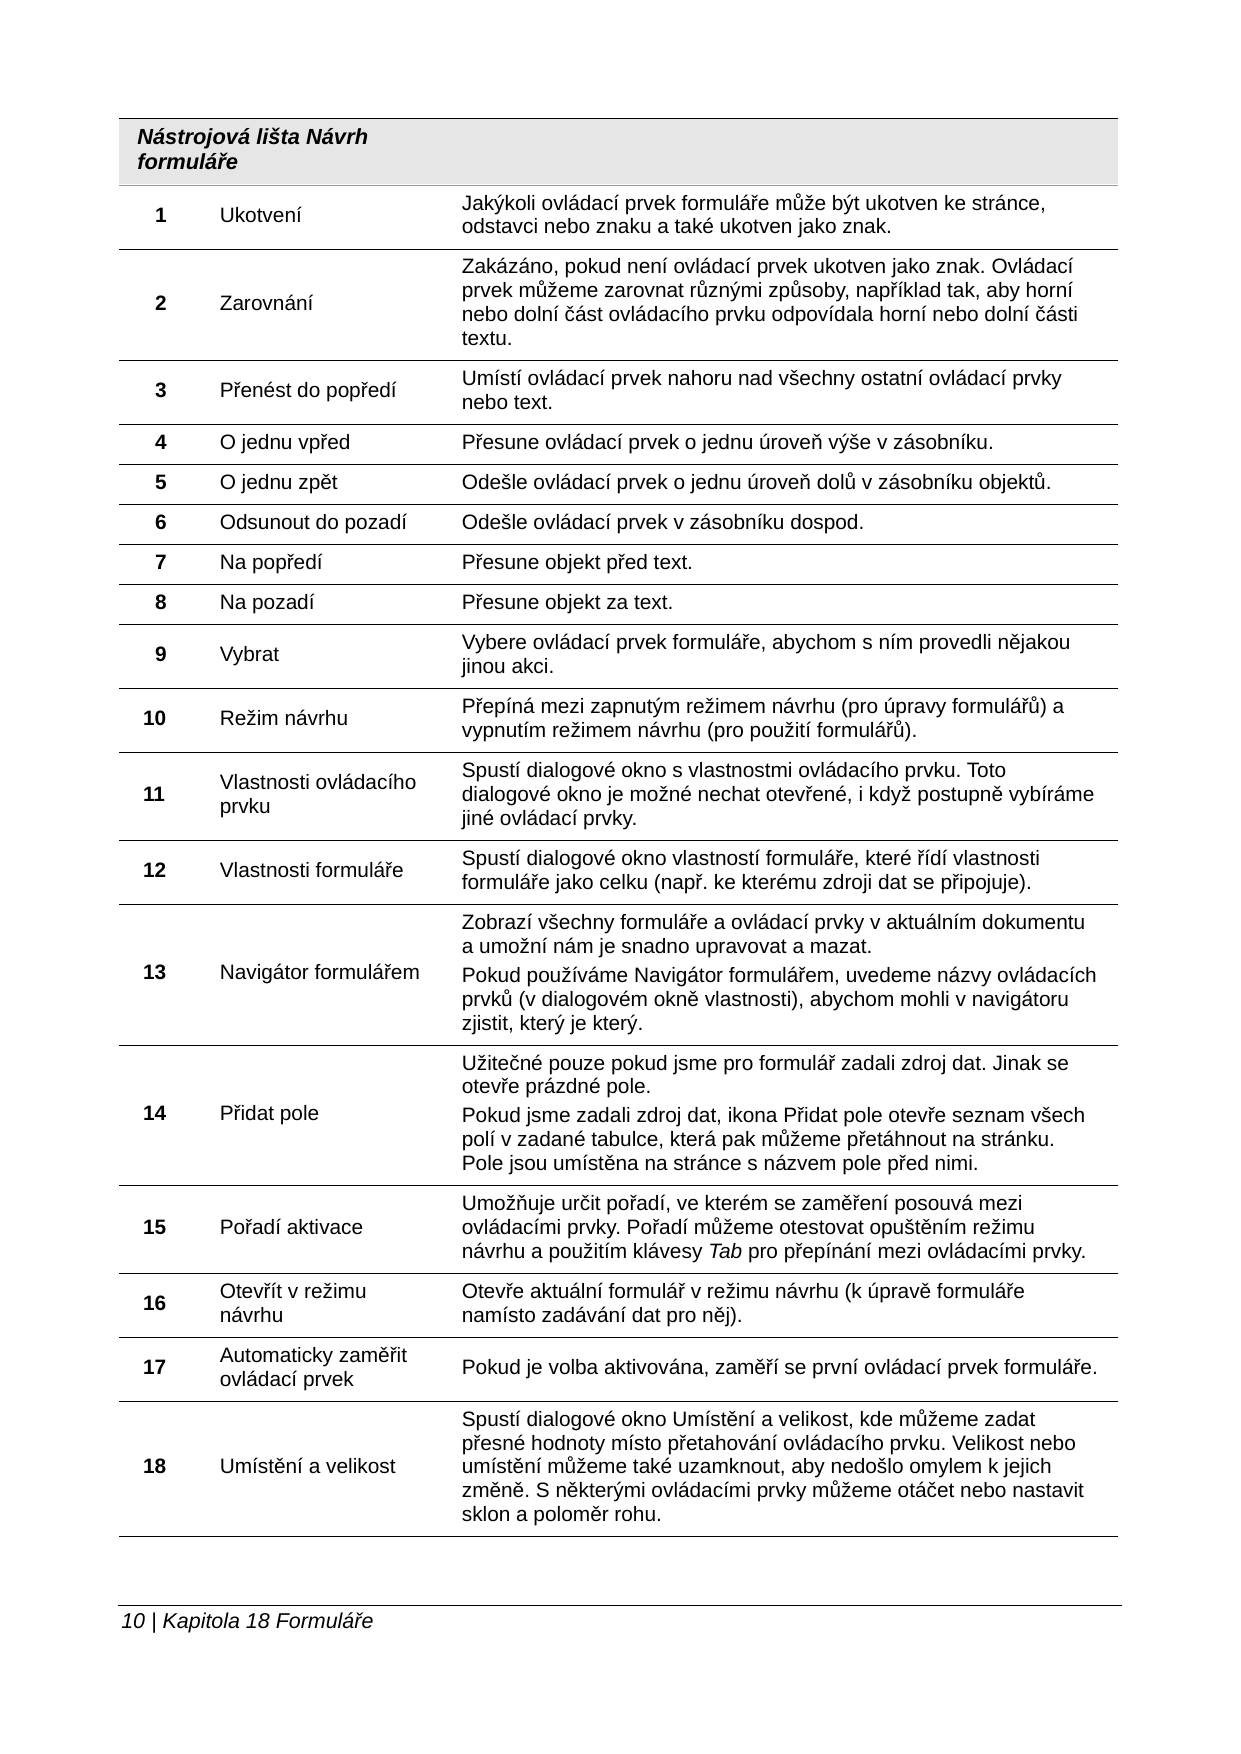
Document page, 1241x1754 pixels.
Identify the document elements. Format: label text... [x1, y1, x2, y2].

table_cell Ukotvení [202, 186, 444, 248]
table_cell Navigátor formulářem [202, 905, 444, 1044]
table_cell 2 [119, 250, 202, 360]
table_cell 1 [119, 186, 202, 248]
table_cell 14 [119, 1046, 202, 1185]
table_cell Vybrat [202, 625, 444, 688]
table_header Nástrojová lišta Návrh formuláře [119, 119, 444, 184]
table_cell Umožňuje určit pořadí, ve kterém se zaměření posouvá mezi ovládacími prvky. Pořadí můžeme otestovat opuštěním režimu návrhu a použitím klávesy Tab pro přepínání mezi ovládacími prvky. [444, 1186, 1118, 1273]
table_cell Spustí dialogové okno vlastností formuláře, které řídí vlastnosti formuláře jako celku (např. ke kterému zdroji dat se připojuje). [444, 841, 1118, 904]
table_cell Přesune ovládací prvek o jednu úroveň výše v zásobníku. [444, 425, 1118, 464]
table_cell Odešle ovládací prvek v zásobníku dospod. [444, 505, 1118, 544]
table_cell 9 [119, 625, 202, 688]
table_cell Otevře aktuální formulář v režimu návrhu (k úpravě formuláře namísto zadávání dat pro něj). [444, 1274, 1118, 1337]
table_cell Vlastnosti formuláře [202, 841, 444, 904]
table_cell Odešle ovládací prvek o jednu úroveň dolů v zásobníku objektů. [444, 465, 1118, 504]
table_cell 11 [119, 753, 202, 840]
table_cell 16 [119, 1274, 202, 1337]
table_cell Odsunout do pozadí [202, 505, 444, 544]
table_cell Přesune objekt před text. [444, 545, 1118, 584]
table_cell 5 [119, 465, 202, 504]
table_cell Na pozadí [202, 585, 444, 624]
table_cell Zakázáno, pokud není ovládací prvek ukotven jako znak. Ovládací prvek můžeme zarovnat různými způsoby, například tak, aby horní nebo dolní část ovládacího prvku odpovídala horní nebo dolní části textu. [444, 250, 1118, 360]
table_cell Režim návrhu [202, 689, 444, 752]
table_cell O jednu vpřed [202, 425, 444, 464]
table_cell Na popředí [202, 545, 444, 584]
table_cell 17 [119, 1338, 202, 1401]
table_header [444, 119, 1118, 184]
table_cell Přepíná mezi zapnutým režimem návrhu (pro úpravy formulářů) a vypnutím režimem návrhu (pro použití formulářů). [444, 689, 1118, 752]
table_cell 3 [119, 361, 202, 424]
table_cell Umístění a velikost [202, 1402, 444, 1536]
table_cell 7 [119, 545, 202, 584]
table_cell Otevřít v režimu návrhu [202, 1274, 444, 1337]
table_cell Zobrazí všechny formuláře a ovládací prvky v aktuálním dokumentu a umožní nám je snadno upravovat a mazat. Pokud používáme Navigátor formulářem, uvedeme názvy ovládacích prvků (v dialogovém okně vlastnosti), abychom mohli v navigátoru zjistit, který je který. [444, 905, 1118, 1044]
table_cell O jednu zpět [202, 465, 444, 504]
table_cell 18 [119, 1402, 202, 1536]
table_cell Zarovnání [202, 250, 444, 360]
table_cell 8 [119, 585, 202, 624]
table_cell Automaticky zaměřit ovládací prvek [202, 1338, 444, 1401]
table_cell Spustí dialogové okno s vlastnostmi ovládacího prvku. Toto dialogové okno je možné nechat otevřené, i když postupně vybíráme jiné ovládací prvky. [444, 753, 1118, 840]
table_cell Užitečné pouze pokud jsme pro formulář zadali zdroj dat. Jinak se otevře prázdné pole. Pokud jsme zadali zdroj dat, ikona Přidat pole otevře seznam všech polí v zadané tabulce, která pak můžeme přetáhnout na stránku. Pole jsou umístěna na stránce s názvem pole před nimi. [444, 1046, 1118, 1185]
table_cell 4 [119, 425, 202, 464]
table_cell 12 [119, 841, 202, 904]
table_cell Pokud je volba aktivována, zaměří se první ovládací prvek formuláře. [444, 1338, 1118, 1401]
table_cell Vlastnosti ovládacího prvku [202, 753, 444, 840]
table_cell Spustí dialogové okno Umístění a velikost, kde můžeme zadat přesné hodnoty místo přetahování ovládacího prvku. Velikost nebo umístění můžeme také uzamknout, aby nedošlo omylem k jejich změně. S některými ovládacími prvky můžeme otáčet nebo nastavit sklon a poloměr rohu. [444, 1402, 1118, 1536]
table_cell Vybere ovládací prvek formuláře, abychom s ním provedli nějakou jinou akci. [444, 625, 1118, 688]
table_cell 6 [119, 505, 202, 544]
table_cell 15 [119, 1186, 202, 1273]
table_cell Pořadí aktivace [202, 1186, 444, 1273]
table_cell 10 [119, 689, 202, 752]
table_cell Přesune objekt za text. [444, 585, 1118, 624]
table_cell 13 [119, 905, 202, 1044]
table_cell Přidat pole [202, 1046, 444, 1185]
table_cell Umístí ovládací prvek nahoru nad všechny ostatní ovládací prvky nebo text. [444, 361, 1118, 424]
table_cell Přenést do popředí [202, 361, 444, 424]
table_cell Jakýkoli ovládací prvek formuláře může být ukotven ke stránce, odstavci nebo znaku a také ukotven jako znak. [444, 186, 1118, 248]
